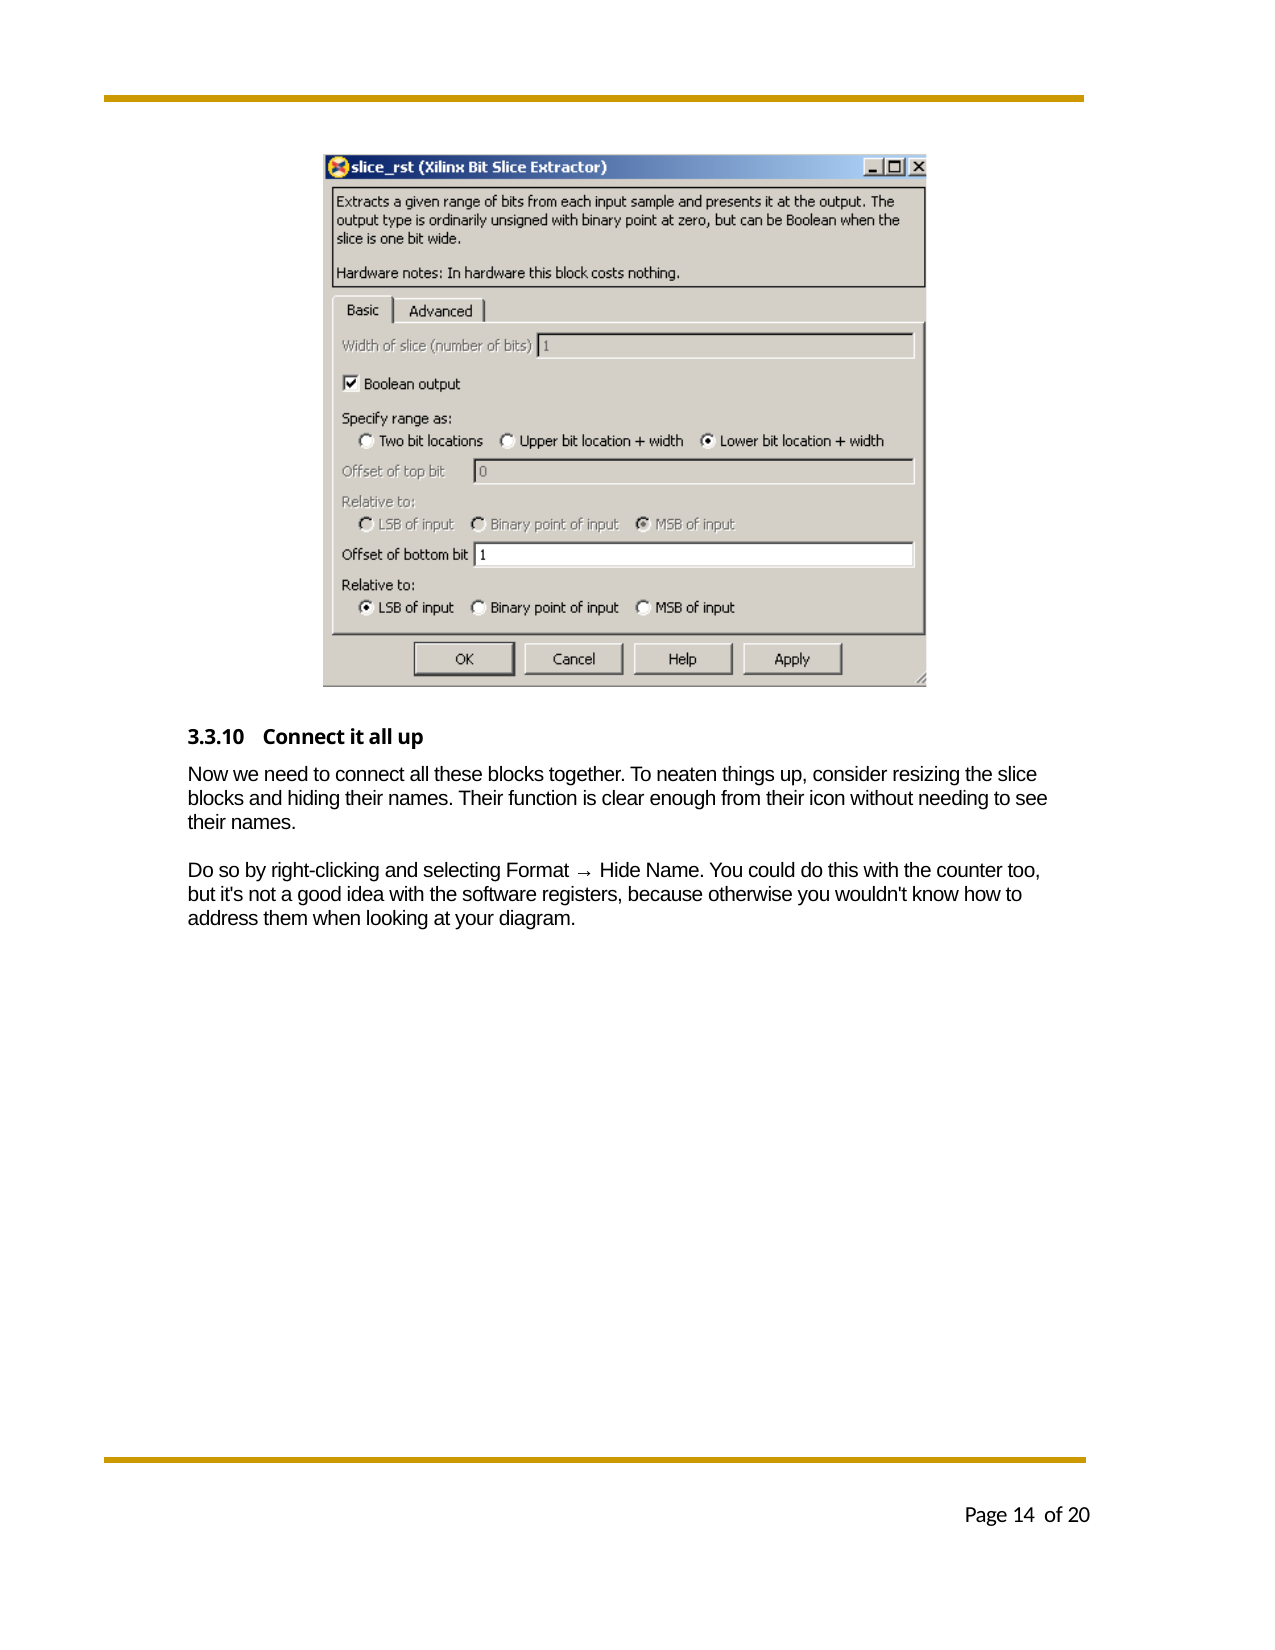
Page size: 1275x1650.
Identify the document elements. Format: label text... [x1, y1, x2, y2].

text Now we need to connect all these blocks together. To neaten things up, consider resizing the slice blocks and hiding their names. Their function is clear enough from their icon without needing to see their names. [187, 762, 1062, 834]
picture [323, 154, 927, 687]
text Do so by right-clicking and selecting Format → Hide Name. You could do this with the counter too, but it's not a good idea with the software registers, because otherwise you wouldn't know how to address them when looking at your diagram. [187, 858, 1062, 930]
subtitle Connect it all up [187, 722, 1062, 750]
